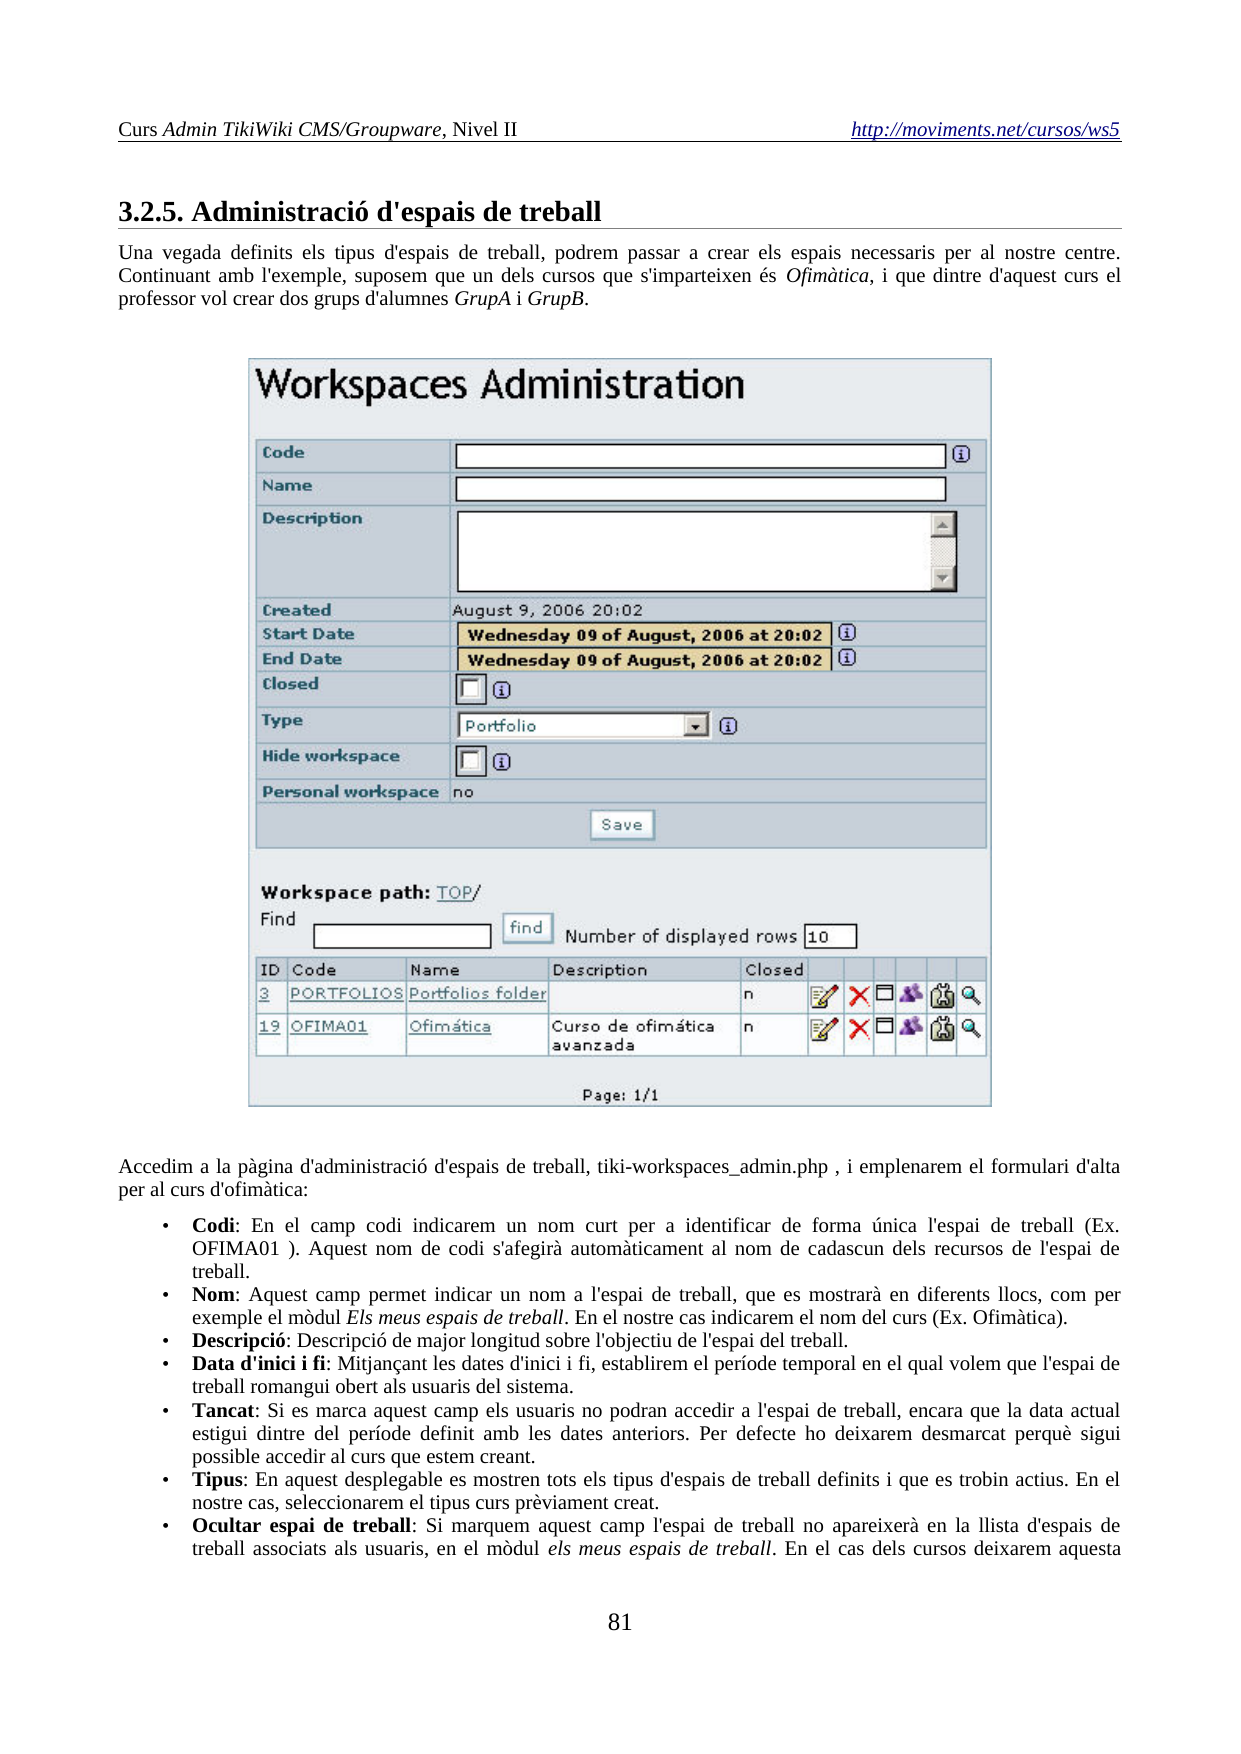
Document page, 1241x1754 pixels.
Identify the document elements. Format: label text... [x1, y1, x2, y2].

picture [248, 358, 992, 1107]
text Una vegada definits els tipus d'espais de treball, podrem passar a crear els espais necessaris per al nostre centre. Continuant amb l'exemple, suposem que un dels cursos que s'imparteixen és Ofimàtica, i que dintre d'aquest curs el professor vol crear dos grups d'alumnes GrupA i GrupB. [118, 241, 1122, 310]
text Accedim a la pàgina d'administració d'espais de treball, tiki-workspaces_admin.php , i emplenarem el formulari d'alta per al curs d'ofimàtica: [118, 1155, 1122, 1201]
subtitle Administració d'espais de treball [118, 196, 1122, 228]
list Tipus: En aquest desplegable es mostren tots els tipus d'espais de treball definits i que es trobin actius. En el nostre cas, seleccionarem el tipus curs prèviament creat. [162, 1468, 1122, 1514]
list Tancat: Si es marca aquest camp els usuaris no podran accedir a l'espai de treball, encara que la data actual estigui dintre del període definit amb les dates anteriors. Per defecte ho deixarem desmarcat perquè sigui possible accedir al curs que estem creant. [162, 1398, 1122, 1468]
list Ocultar espai de treball: Si marquem aquest camp l'espai de treball no apareixerà en la llista d'espais de treball associats als usuaris, en el mòdul els meus espais de treball. En el cas dels cursos deixarem aquesta [162, 1514, 1122, 1560]
list Data d'inici i fi: Mitjançant les dates d'inici i fi, establirem el període temporal en el qual volem que l'espai de treball romangui obert als usuaris del sistema. [162, 1352, 1122, 1398]
list Descripció: Descripció de major longitud sobre l'objectiu de l'espai del treball. [162, 1329, 1122, 1352]
list Codi: En el camp codi indicarem un nom curt per a identificar de forma única l'espai de treball (Ex. OFIMA01 ). Aquest nom de codi s'afegirà automàticament al nom de cadascun dels recursos de l'espai de treball. [162, 1213, 1122, 1283]
list Nom: Aquest camp permet indicar un nom a l'espai de treball, que es mostrarà en diferents llocs, com per exemple el mòdul Els meus espais de treball. En el nostre cas indicarem el nom del curs (Ex. Ofimàtica). [162, 1283, 1122, 1329]
